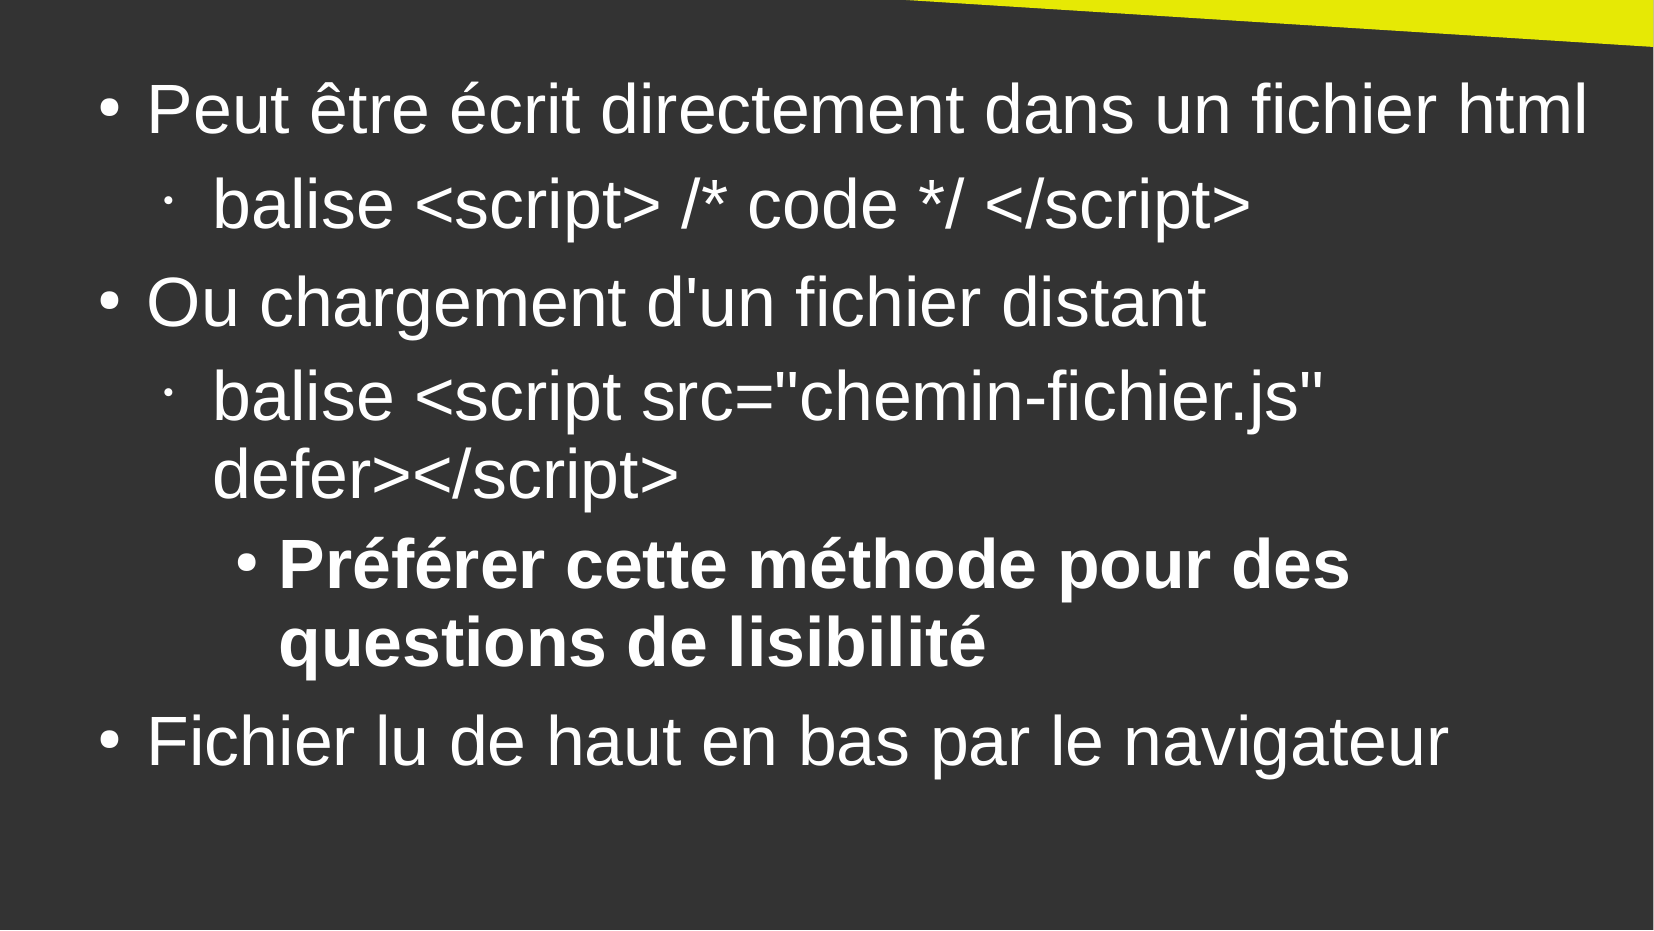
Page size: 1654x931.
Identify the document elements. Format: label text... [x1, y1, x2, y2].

list Peut être écrit directement dans un fichier html balise <script> /* code */ </script> Ou chargement d'un fichier distant balise <script src="chemin-fichier.js" defer></script> Préférer cette méthode pour des questions de lisibilité Fichier lu de haut en bas par le navigateur [80, 70, 1620, 792]
text_box [906, 0, 1654, 47]
